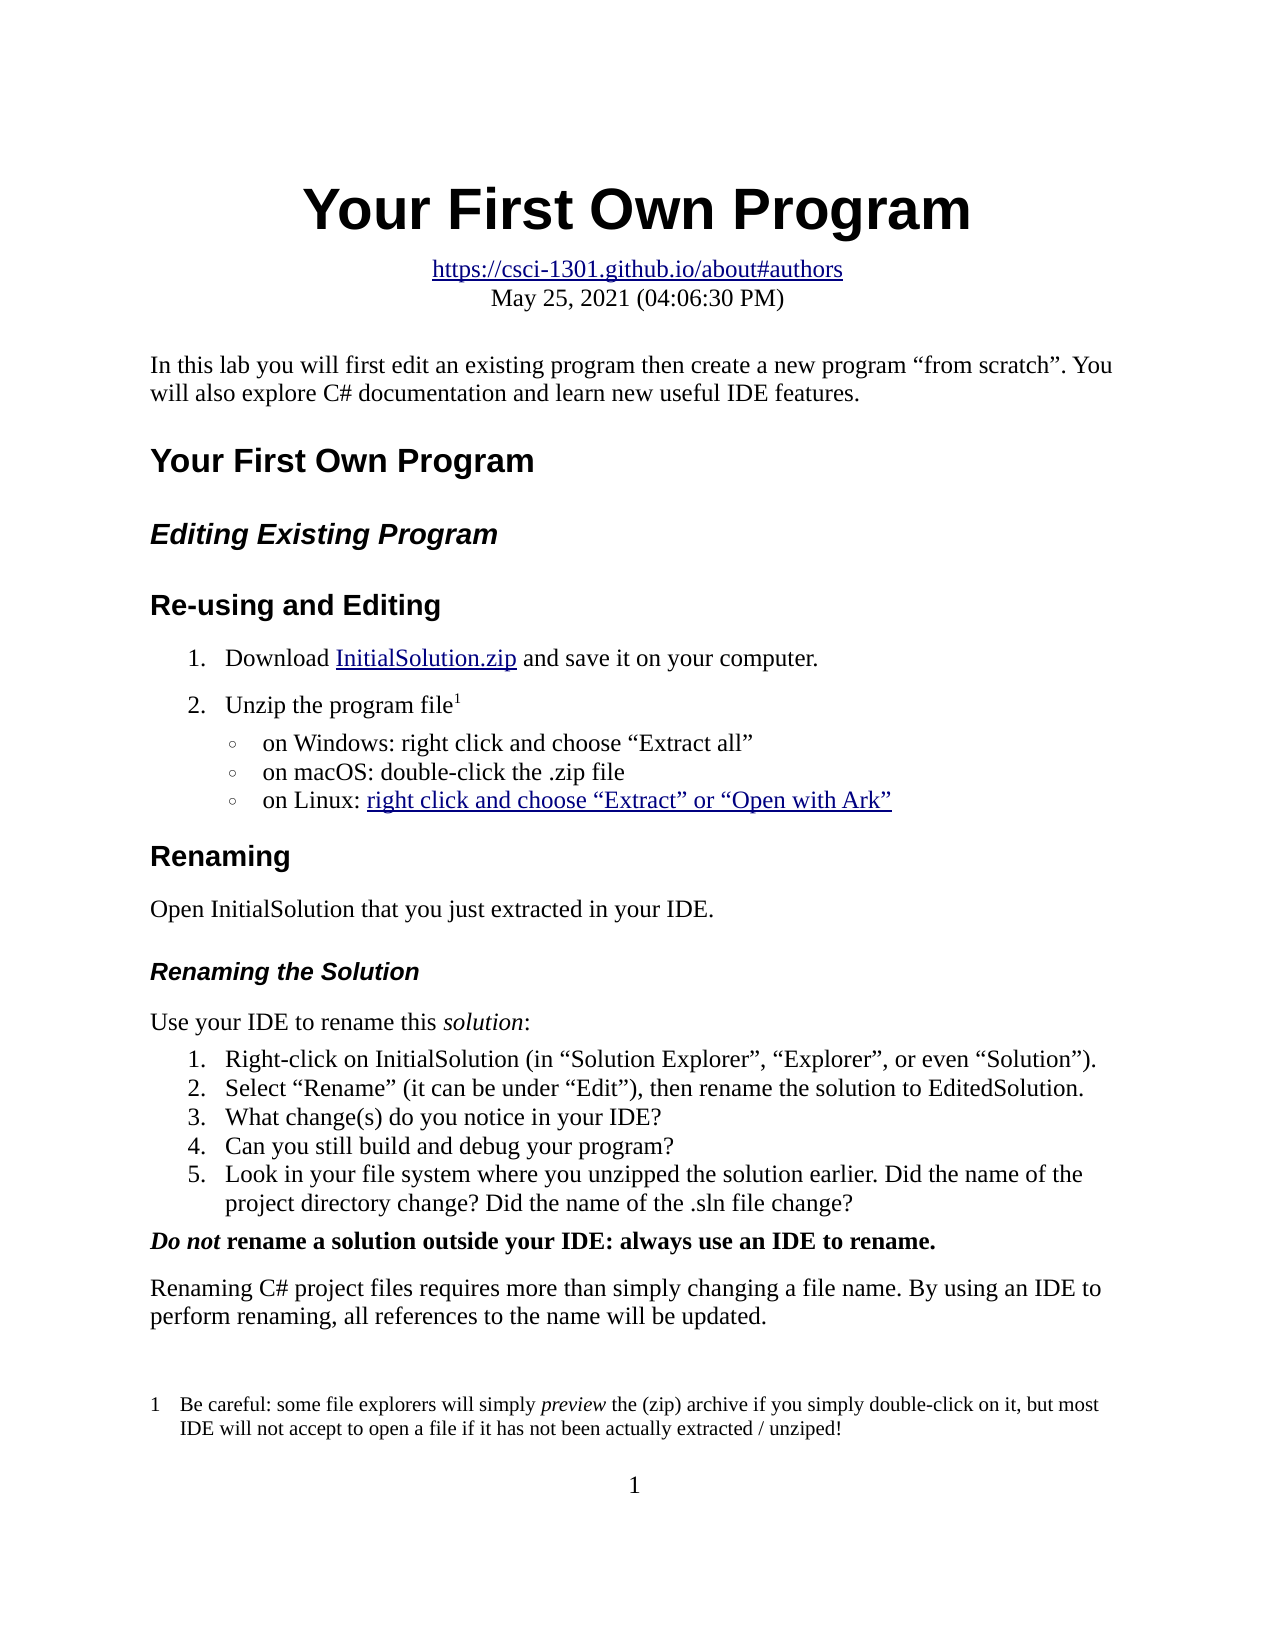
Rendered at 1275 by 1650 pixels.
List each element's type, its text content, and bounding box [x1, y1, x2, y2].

list Select “Rename” (it can be under “Edit”), then rename the solution to EditedSolution. [187, 1073, 1125, 1102]
text May 25, 2021 (04:06:30 PM) [150, 283, 1125, 312]
subtitle Your First Own Program [150, 441, 1125, 480]
subtitle Renaming [150, 839, 1125, 873]
text Use your IDE to rename this solution: [150, 1007, 1125, 1036]
subtitle Renaming the Solution [150, 957, 1125, 985]
list What change(s) do you notice in your IDE? [187, 1102, 1125, 1131]
list Right-click on InitialSolution (in “Solution Explorer”, “Explorer”, or even “Solution”). [187, 1044, 1125, 1073]
text Do not rename a solution outside your IDE: always use an IDE to rename. [150, 1226, 1125, 1255]
text Open InitialSolution that you just extracted in your IDE. [150, 894, 1125, 923]
list on Linux: right click and choose “Extract” or “Open with Ark” [225, 785, 1125, 814]
list Download InitialSolution.zip and save it on your computer. [187, 643, 1125, 672]
text https://csci-1301.github.io/about#authors [150, 254, 1125, 283]
list on Windows: right click and choose “Extract all” [225, 728, 1125, 757]
text Renaming C# project files requires more than simply changing a file name. By using an IDE to perform renaming, all references to the name will be updated. [150, 1273, 1125, 1330]
list Can you still build and debug your program? [187, 1131, 1125, 1159]
text In this lab you will first edit an existing program then create a new program “from scratch”. You will also explore C# documentation and learn new useful IDE features. [150, 350, 1125, 407]
title Your First Own Program [150, 175, 1125, 242]
list Unzip the program file [187, 690, 1125, 719]
list Be careful: some file explorers will simply preview the (zip) archive if you simply double-click on it, but most IDE will not accept to open a file if it has not been actually extracted / unziped! [150, 1392, 1125, 1440]
list on macOS: double-click the .zip file [225, 757, 1125, 785]
list Look in your file system where you unzipped the solution earlier. Did the name of the project directory change? Did the name of the .sln file change? [187, 1159, 1125, 1217]
subtitle Re-using and Editing [150, 588, 1125, 622]
subtitle Editing Existing Program [150, 517, 1125, 551]
